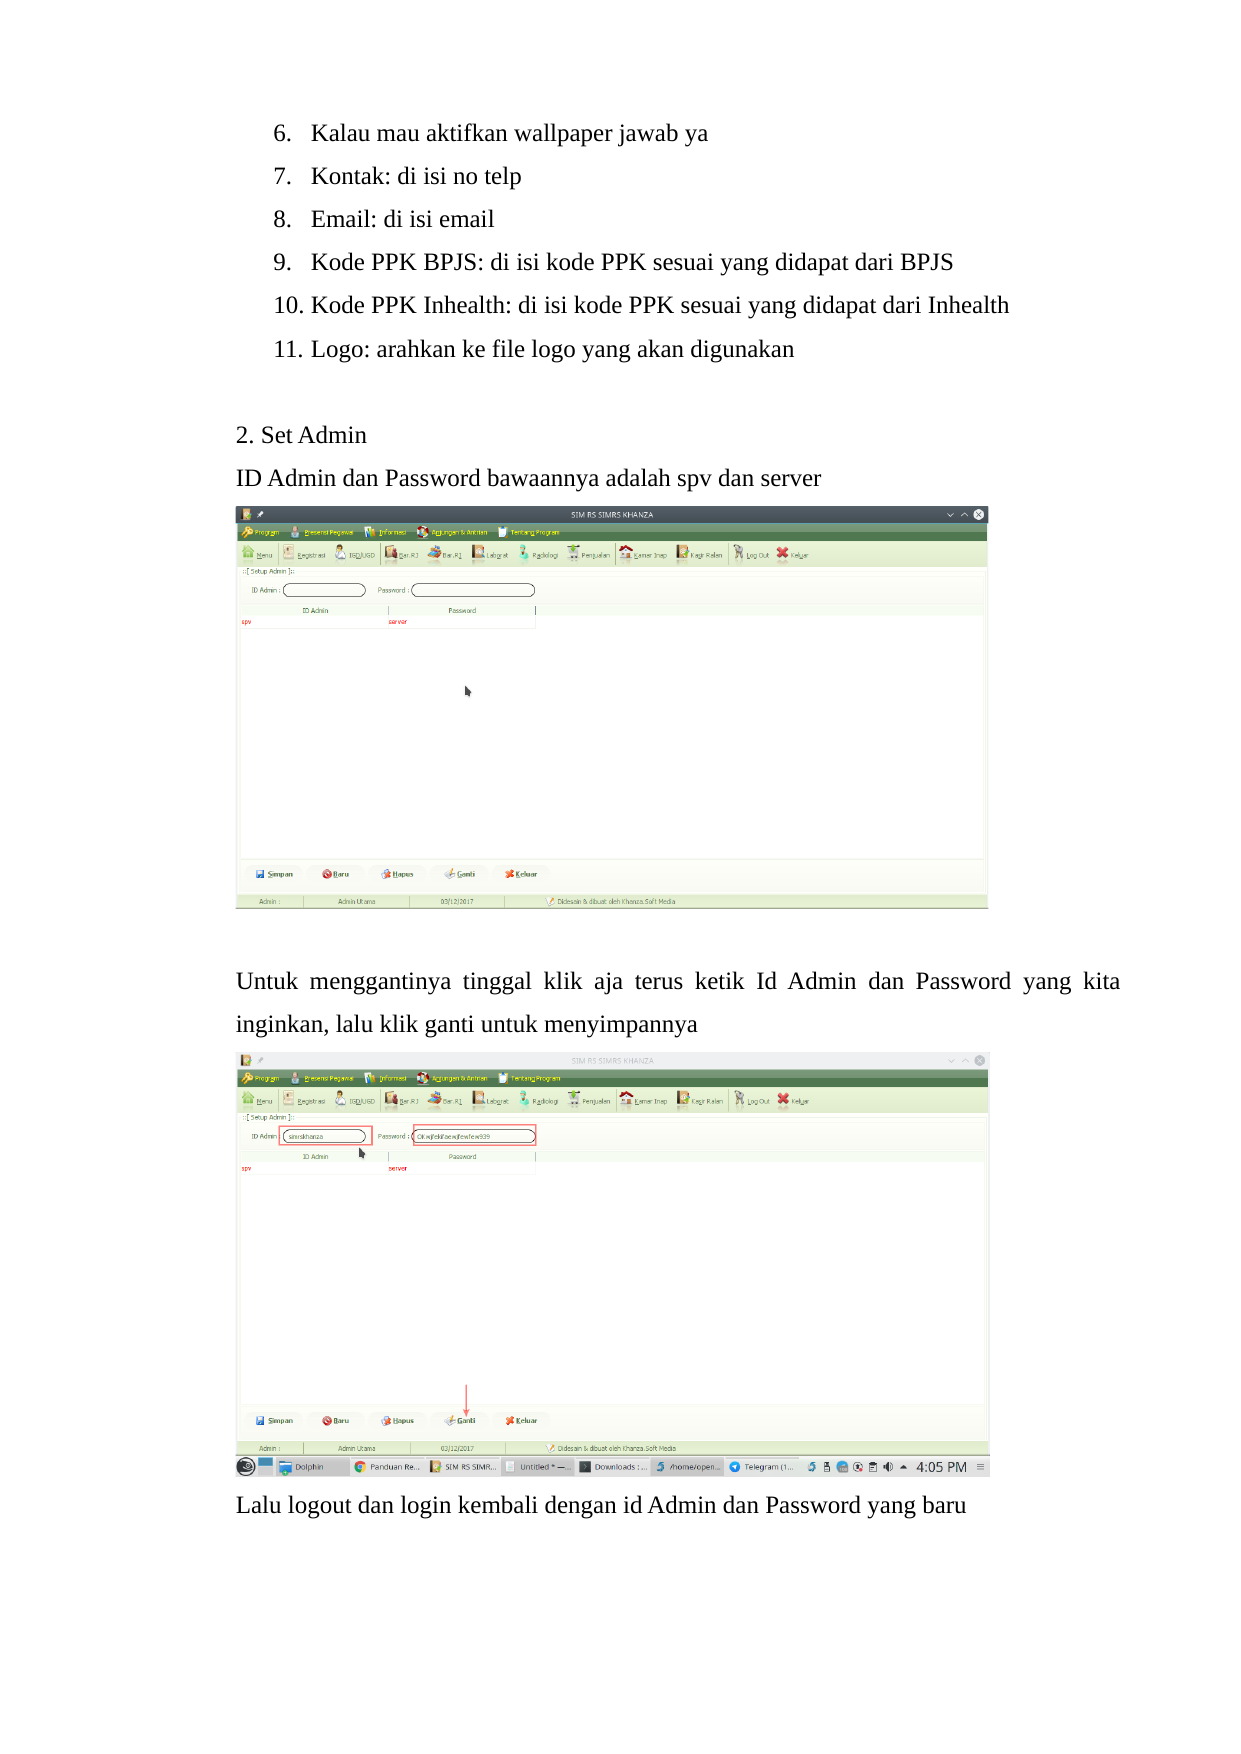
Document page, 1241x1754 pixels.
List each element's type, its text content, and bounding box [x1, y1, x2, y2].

list Kode PPK Inhealth: di isi kode PPK sesuai yang didapat dari Inhealth [273, 291, 1122, 319]
picture [235, 1052, 990, 1477]
list Kode PPK BPJS: di isi kode PPK sesuai yang didapat dari BPJS [273, 247, 1122, 276]
list Logo: arahkan ke file logo yang akan digunakan [273, 334, 1122, 362]
list Email: di isi email [273, 204, 1122, 233]
list Kontak: di isi no telp [273, 161, 1122, 190]
text Lalu logout dan login kembali dengan id Admin dan Password yang baru [236, 1491, 1122, 1519]
picture [235, 506, 989, 909]
text ID Admin dan Password bawaannya adalah spv dan server [236, 463, 1122, 492]
list Kalau mau aktifkan wallpaper jawab ya [273, 118, 1122, 147]
text 2. Set Admin [236, 420, 1122, 449]
text Untuk menggantinya tinggal klik aja terus ketik Id Admin dan Password yang kita inginkan, lalu klik ganti untuk menyimpannya [236, 966, 1122, 1038]
